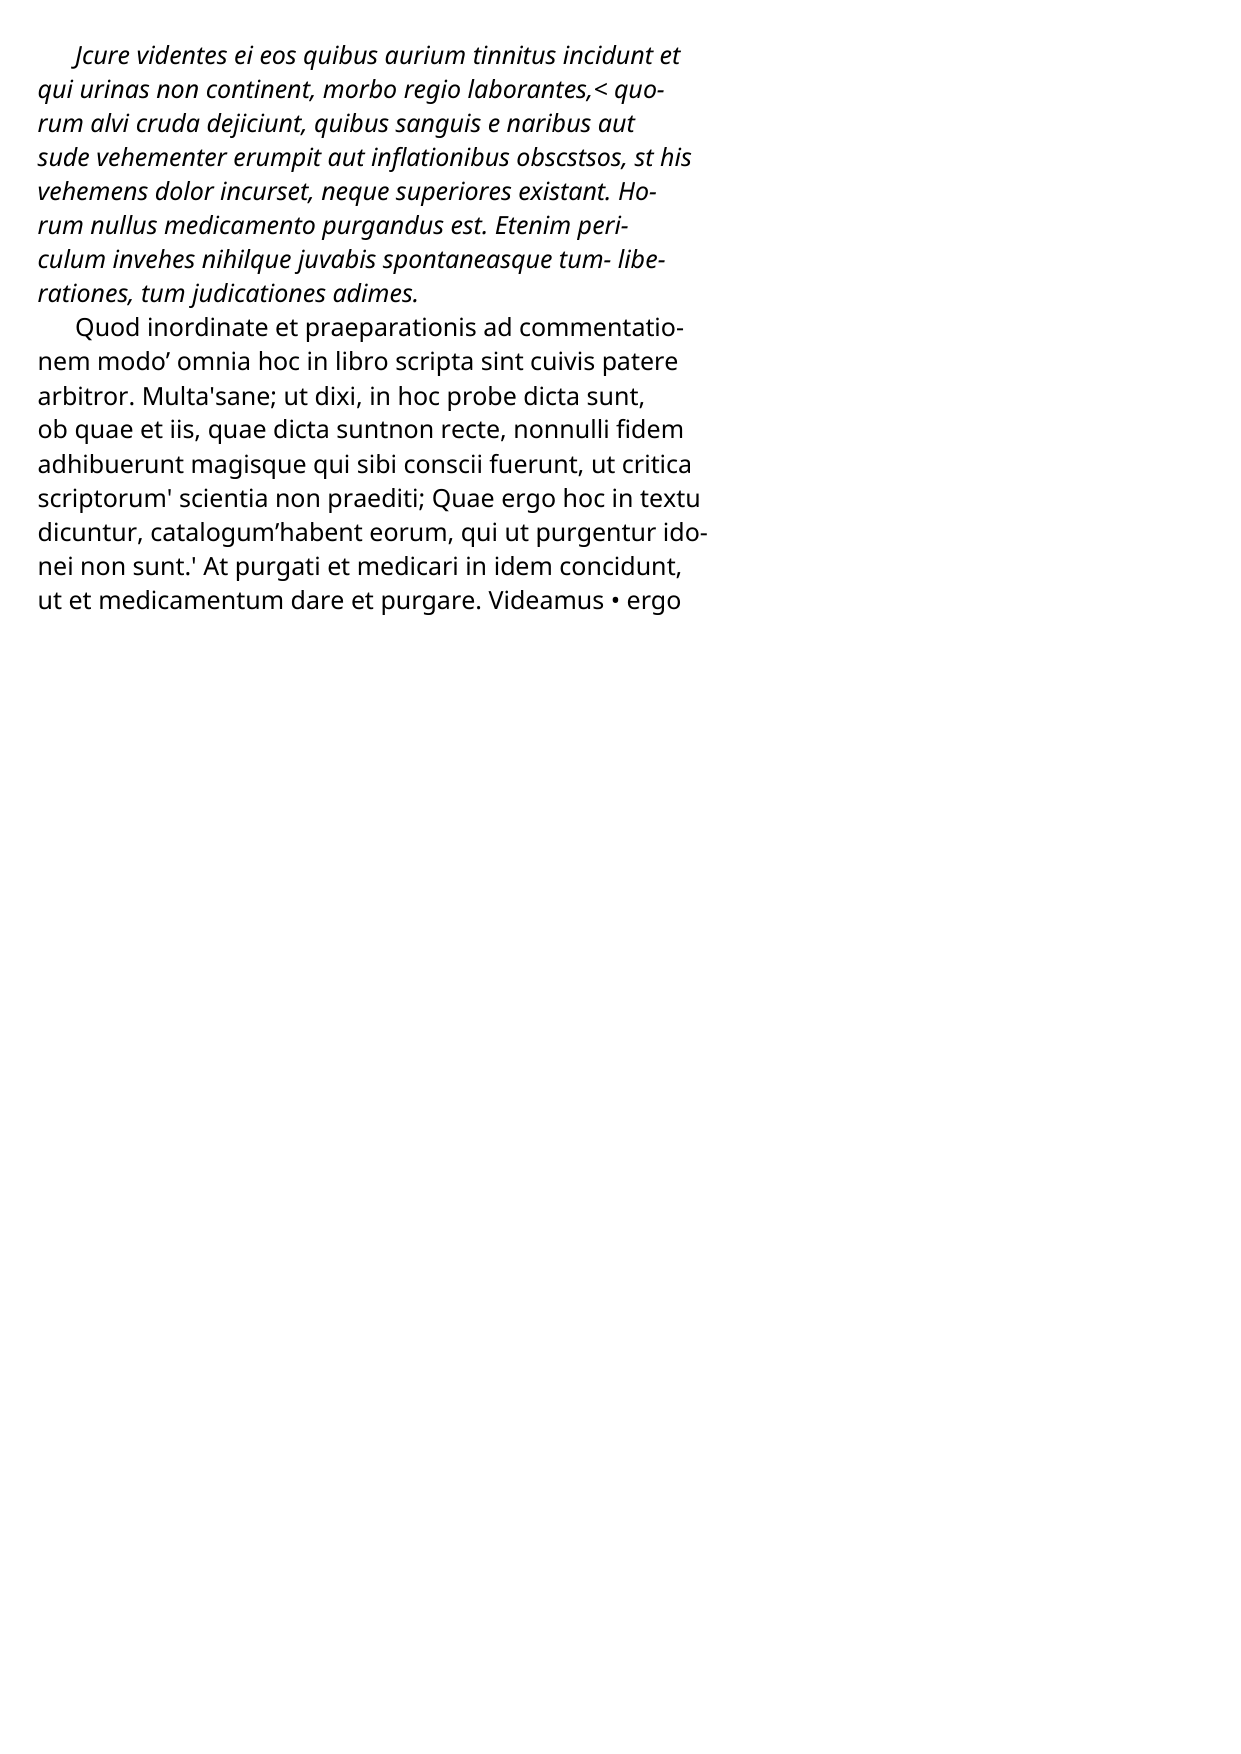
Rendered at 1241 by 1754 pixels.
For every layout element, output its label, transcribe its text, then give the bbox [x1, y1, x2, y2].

text Jcure videntes ei eos quibus aurium tinnitus incidunt et qui urinas non continent, morbo regio laborantes,< quo- rum alvi cruda dejiciunt, quibus sanguis e naribus aut sude vehementer erumpit aut inflationibus obscstsos, st his vehemens dolor incurset, neque superiores existant. Ho- rum nullus medicamento purgandus est. Etenim peri- culum invehes nihilque juvabis spontaneasque tum- libe- rationes, tum judicationes adimes. [37, 37, 1203, 310]
text Quod inordinate et praeparationis ad commentatio- nem modo’ omnia hoc in libro scripta sint cuivis patere arbitror. Multa'sane; ut dixi, in hoc probe dicta sunt, ob quae et iis, quae dicta suntnon recte, nonnulli fidem adhibuerunt magisque qui sibi conscii fuerunt, ut critica scriptorum' scientia non praediti; Quae ergo hoc in textu dicuntur, catalogum’habent eorum, qui ut purgentur ido- nei non sunt.' At purgati et medicari in idem concidunt, ut et medicamentum dare et purgare. Videamus • ergo [37, 310, 1203, 617]
